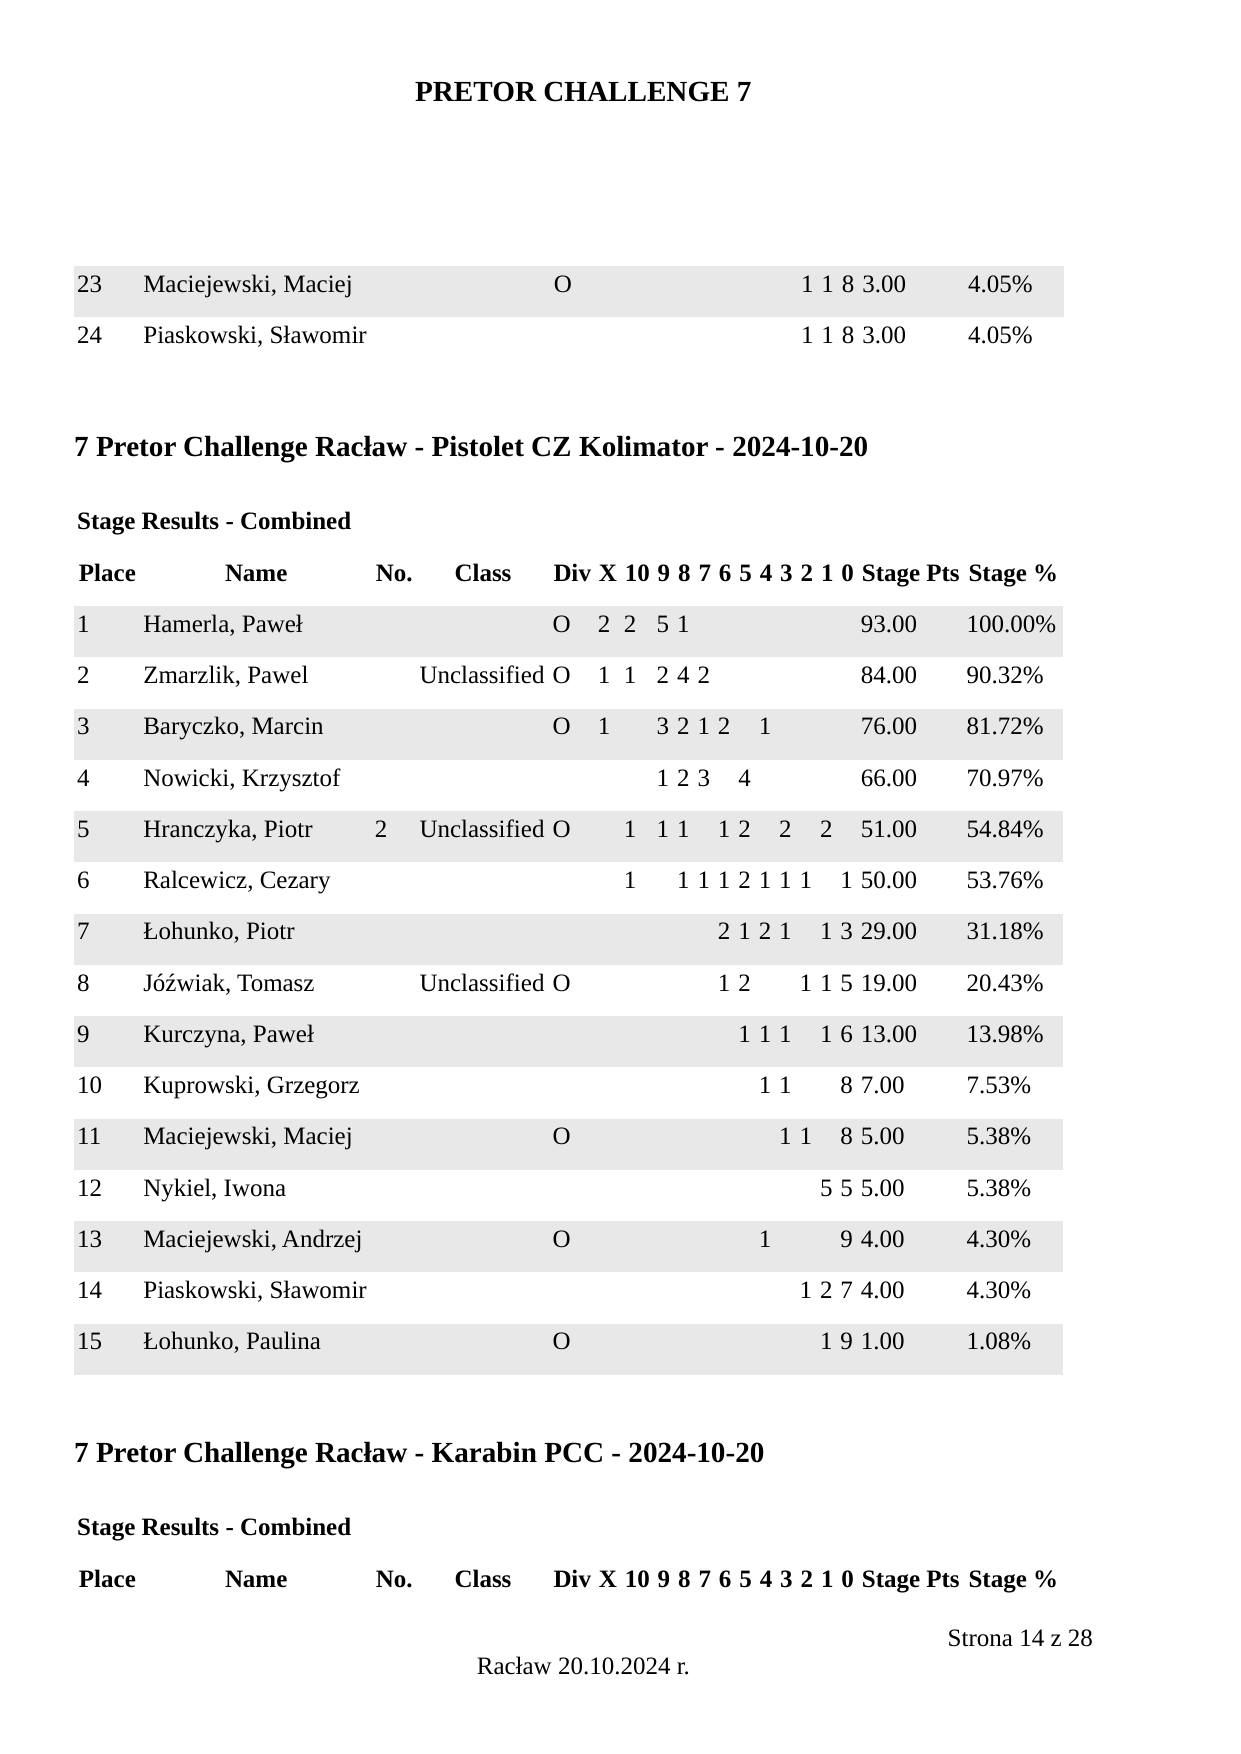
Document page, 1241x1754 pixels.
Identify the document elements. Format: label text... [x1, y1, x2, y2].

table_cell 5.00 [858, 1170, 963, 1221]
table_cell O [549, 1221, 595, 1272]
table_cell [694, 1324, 715, 1375]
table_cell 93.00 [858, 606, 963, 657]
table_cell [621, 1272, 653, 1323]
table_cell 84.00 [858, 657, 963, 708]
table_cell [621, 1016, 653, 1067]
table_cell [622, 266, 655, 317]
table_cell 1 [796, 965, 817, 1016]
table_cell [756, 760, 776, 811]
table_cell [654, 1324, 674, 1375]
table_cell Place [74, 1561, 140, 1612]
table_cell 5 [837, 965, 858, 1016]
table_cell [716, 318, 737, 369]
table_cell 1 [776, 914, 796, 965]
table_cell [837, 709, 858, 760]
table_cell 2 [735, 965, 756, 1016]
table_cell 9 [837, 1324, 858, 1375]
table_cell [694, 1067, 715, 1118]
table_cell [595, 1221, 621, 1272]
table_cell Jóźwiak, Tomasz [140, 965, 372, 1016]
table_cell 2 [694, 657, 715, 708]
table_cell 1 [674, 606, 694, 657]
table_cell 3 [74, 709, 140, 760]
table_cell 1 [621, 862, 653, 913]
table_cell [549, 760, 595, 811]
table_cell 4 [756, 555, 776, 606]
table_cell [596, 318, 622, 369]
table_cell Ralcewicz, Cezary [140, 862, 372, 913]
table_cell [756, 1170, 776, 1221]
table_cell [776, 1170, 796, 1221]
table_cell [796, 709, 817, 760]
table_header [776, 475, 796, 555]
table_cell 1.00 [858, 1324, 963, 1375]
table_cell 1 [674, 811, 694, 862]
table_cell [716, 215, 737, 266]
table_cell [621, 965, 653, 1016]
table_cell [776, 709, 796, 760]
table_cell 1 [621, 811, 653, 862]
table_cell 3 [776, 555, 796, 606]
table_cell 2 [776, 811, 796, 862]
table_cell O [549, 657, 595, 708]
table_cell 1 [654, 811, 674, 862]
table_cell No. [372, 555, 416, 606]
table_cell 8 [837, 1067, 858, 1118]
table_cell [817, 760, 837, 811]
table_cell [696, 215, 716, 266]
table_cell 8 [839, 318, 859, 369]
table_cell X [595, 1561, 621, 1612]
table_cell [654, 1067, 674, 1118]
table_cell [776, 760, 796, 811]
table_cell [694, 914, 715, 965]
table_cell [595, 1272, 621, 1323]
table_cell [796, 1221, 817, 1272]
table_header [796, 475, 817, 555]
table_cell [595, 965, 621, 1016]
table_cell [621, 709, 653, 760]
table_cell [737, 318, 757, 369]
table_header [621, 1481, 653, 1561]
table_cell [674, 965, 694, 1016]
table_header [621, 475, 653, 555]
table_cell [595, 1170, 621, 1221]
table_cell [715, 1272, 735, 1323]
table_cell [756, 1119, 776, 1170]
table_cell 13.98% [964, 1016, 1063, 1067]
table_header [715, 1481, 735, 1561]
table_cell 10 [74, 1067, 140, 1118]
table_cell [817, 1119, 837, 1170]
table_cell [735, 1272, 756, 1323]
table_cell 5.38% [964, 1170, 1063, 1221]
table_cell [674, 1324, 694, 1375]
table_cell 8 [74, 965, 140, 1016]
table_cell 0 [837, 555, 858, 606]
table_header [735, 1481, 756, 1561]
table_cell O [549, 965, 595, 1016]
table_cell 5 [735, 555, 756, 606]
table_cell [74, 215, 140, 266]
table_cell [372, 1324, 416, 1375]
table_cell [372, 914, 416, 965]
table_cell 5 [817, 1170, 837, 1221]
table_cell Nykiel, Iwona [140, 1170, 372, 1221]
table_cell [694, 1016, 715, 1067]
table_cell [596, 266, 622, 317]
table_cell 31.18% [964, 914, 1063, 965]
table_cell [796, 1324, 817, 1375]
table_cell [596, 215, 622, 266]
table_cell 2 [817, 811, 837, 862]
table_cell 1 [796, 1119, 817, 1170]
table_header [735, 475, 756, 555]
table_cell [737, 266, 757, 317]
table_cell [715, 1119, 735, 1170]
table_cell [595, 1119, 621, 1170]
table_cell [549, 1272, 595, 1323]
table_cell [595, 1067, 621, 1118]
table_cell [373, 266, 418, 317]
table_cell 1 [621, 657, 653, 708]
table_cell [654, 1221, 674, 1272]
table_cell [715, 1067, 735, 1118]
table_cell 7 [694, 1561, 715, 1612]
table_cell [716, 266, 737, 317]
table_cell 2 [654, 657, 674, 708]
table_cell [735, 1170, 756, 1221]
table_cell [796, 1170, 817, 1221]
table_header [964, 1481, 1063, 1561]
table_cell 81.72% [964, 709, 1063, 760]
table_cell 29.00 [858, 914, 963, 965]
table_cell Łohunko, Paulina [140, 1324, 372, 1375]
table_cell [776, 965, 796, 1016]
table_cell 1 [776, 1067, 796, 1118]
table_header [654, 475, 674, 555]
table_cell 2 [74, 657, 140, 708]
table_cell [757, 318, 777, 369]
table_cell O [549, 709, 595, 760]
table_cell [675, 215, 696, 266]
table_cell [839, 215, 859, 266]
table_cell [655, 215, 675, 266]
table_header [858, 475, 963, 555]
table_cell 4 [756, 1561, 776, 1612]
table_cell Name [140, 1561, 372, 1612]
table_cell [778, 215, 798, 266]
table_cell 90.32% [964, 657, 1063, 708]
table_cell [595, 1324, 621, 1375]
table_cell [416, 1272, 549, 1323]
table_cell Class [416, 555, 549, 606]
table_cell 1 [74, 606, 140, 657]
table_cell [595, 914, 621, 965]
table_header [817, 1481, 837, 1561]
table_cell [694, 606, 715, 657]
table_cell [715, 657, 735, 708]
table_cell [674, 1221, 694, 1272]
table_cell 54.84% [964, 811, 1063, 862]
table_cell 1 [837, 862, 858, 913]
table_cell 1 [654, 760, 674, 811]
table_cell 4.00 [858, 1221, 963, 1272]
table_cell Stage Pts [858, 1561, 963, 1612]
table_cell [675, 318, 696, 369]
table_cell 3 [654, 709, 674, 760]
table_cell Kuprowski, Grzegorz [140, 1067, 372, 1118]
table_cell [674, 1170, 694, 1221]
table_cell 7 [694, 555, 715, 606]
table_cell [372, 1067, 416, 1118]
table_cell [140, 215, 373, 266]
table_cell [372, 965, 416, 1016]
table_cell [372, 1016, 416, 1067]
table_cell Piaskowski, Sławomir [140, 318, 373, 369]
table_cell 14 [74, 1272, 140, 1323]
table_cell [549, 1170, 595, 1221]
table_cell 1.08% [964, 1324, 1063, 1375]
table_cell 4.05% [965, 266, 1064, 317]
table_cell 1 [595, 657, 621, 708]
table_cell [418, 215, 551, 266]
table_cell [735, 657, 756, 708]
table_cell 1 [817, 1016, 837, 1067]
table_cell 10 [621, 1561, 653, 1612]
table_cell Łohunko, Piotr [140, 914, 372, 965]
table_cell [756, 1324, 776, 1375]
table_cell [796, 1067, 817, 1118]
table_header [837, 475, 858, 555]
table_cell 2 [735, 811, 756, 862]
table_cell Name [140, 555, 372, 606]
table_cell [776, 606, 796, 657]
table_header [837, 1481, 858, 1561]
table_cell [416, 1170, 549, 1221]
table_cell [776, 657, 796, 708]
table_cell 4 [735, 760, 756, 811]
table_cell 2 [735, 862, 756, 913]
table_cell [674, 1119, 694, 1170]
table_cell 1 [756, 1016, 776, 1067]
table_cell Maciejewski, Maciej [140, 266, 373, 317]
table_cell 1 [817, 1561, 837, 1612]
table_cell Div [549, 1561, 595, 1612]
table_cell 4 [74, 760, 140, 811]
table_cell [372, 760, 416, 811]
table_header [796, 1481, 817, 1561]
table_header [964, 475, 1063, 555]
table_cell 1 [715, 965, 735, 1016]
table_cell [549, 1016, 595, 1067]
table_cell [654, 1016, 674, 1067]
table_cell 1 [756, 709, 776, 760]
table_cell [735, 1067, 756, 1118]
table_cell 1 [756, 1221, 776, 1272]
table_cell [622, 318, 655, 369]
table_cell [715, 1016, 735, 1067]
table_cell [416, 1221, 549, 1272]
table_cell 15 [74, 1324, 140, 1375]
table_cell [416, 862, 549, 913]
table_cell [549, 1067, 595, 1118]
table_cell 1 [674, 862, 694, 913]
table_cell [621, 1067, 653, 1118]
table_cell 5 [654, 606, 674, 657]
table_cell Stage % [964, 555, 1063, 606]
table_cell 6 [837, 1016, 858, 1067]
table_cell [965, 215, 1064, 266]
table_cell 1 [735, 1016, 756, 1067]
table_cell Place [74, 555, 140, 606]
table_cell [372, 709, 416, 760]
subtitle 7 Pretor Challenge Racław - Karabin PCC - 2024-10-20 [74, 1435, 1093, 1468]
table_cell 3.00 [859, 266, 965, 317]
table_cell [756, 811, 776, 862]
table_cell 1 [776, 1016, 796, 1067]
table_cell 2 [595, 606, 621, 657]
table_cell [416, 1016, 549, 1067]
table_cell 3.00 [859, 318, 965, 369]
table_cell 9 [654, 555, 674, 606]
table_header [776, 1481, 796, 1561]
table_cell [549, 862, 595, 913]
table_cell [549, 914, 595, 965]
table_cell 2 [796, 555, 817, 606]
table_cell [416, 1324, 549, 1375]
table_cell [372, 1221, 416, 1272]
table_header [817, 475, 837, 555]
table_cell 0 [837, 1561, 858, 1612]
table_cell [654, 1272, 674, 1323]
table_cell [817, 862, 837, 913]
table_cell [715, 1170, 735, 1221]
table_cell 1 [818, 266, 839, 317]
table_cell [778, 318, 798, 369]
table_cell [674, 1016, 694, 1067]
table_cell [416, 760, 549, 811]
table_cell Zmarzlik, Pawel [140, 657, 372, 708]
table_cell 1 [776, 1119, 796, 1170]
table_cell [372, 657, 416, 708]
table_cell [622, 215, 655, 266]
table_cell 1 [715, 811, 735, 862]
table_cell [715, 1324, 735, 1375]
table_cell 70.97% [964, 760, 1063, 811]
table_cell 12 [74, 1170, 140, 1221]
table_cell 1 [735, 914, 756, 965]
table_cell [372, 1119, 416, 1170]
table_header [694, 1481, 715, 1561]
table_cell [859, 215, 965, 266]
table_cell [737, 215, 757, 266]
table_header [654, 1481, 674, 1561]
table_cell [621, 1221, 653, 1272]
table_cell [756, 1272, 776, 1323]
table_cell 20.43% [964, 965, 1063, 1016]
table_cell No. [372, 1561, 416, 1612]
table_cell 23 [74, 266, 140, 317]
table_cell O [551, 266, 596, 317]
table_cell 7 [837, 1272, 858, 1323]
table_cell 2 [796, 1561, 817, 1612]
table_cell [416, 1067, 549, 1118]
table_cell [654, 914, 674, 965]
table_cell [373, 318, 418, 369]
table_cell [621, 1170, 653, 1221]
table_cell [696, 318, 716, 369]
table_cell [674, 1272, 694, 1323]
table_cell [373, 215, 418, 266]
table_header [674, 475, 694, 555]
table_cell [837, 606, 858, 657]
table_cell [595, 760, 621, 811]
table_cell 1 [796, 1272, 817, 1323]
table_cell 1 [694, 862, 715, 913]
table_cell 4.30% [964, 1272, 1063, 1323]
table_cell 1 [817, 1324, 837, 1375]
table_cell Baryczko, Marcin [140, 709, 372, 760]
table_cell 1 [817, 914, 837, 965]
table_cell 5 [74, 811, 140, 862]
table_header Stage Results - Combined [74, 475, 621, 555]
table_cell [416, 1119, 549, 1170]
table_cell [837, 657, 858, 708]
table_cell 5 [837, 1170, 858, 1221]
table_cell 1 [817, 555, 837, 606]
table_cell [621, 1119, 653, 1170]
table_cell 8 [674, 1561, 694, 1612]
table_cell 19.00 [858, 965, 963, 1016]
table_cell [756, 965, 776, 1016]
table_cell 2 [756, 914, 776, 965]
table_cell 3 [837, 914, 858, 965]
table_cell [817, 709, 837, 760]
table_cell [796, 1016, 817, 1067]
table_cell 1 [798, 266, 818, 317]
table_cell [817, 606, 837, 657]
table_cell 7.00 [858, 1067, 963, 1118]
table_cell [818, 215, 839, 266]
table_cell Piaskowski, Sławomir [140, 1272, 372, 1323]
table_cell 3 [694, 760, 715, 811]
table_cell [655, 318, 675, 369]
table_cell [416, 606, 549, 657]
table_cell O [549, 606, 595, 657]
table_cell 5 [735, 1561, 756, 1612]
table_cell [654, 965, 674, 1016]
table_cell [756, 657, 776, 708]
table_cell [796, 657, 817, 708]
table_cell 1 [595, 709, 621, 760]
table_cell [372, 1170, 416, 1221]
table_cell Unclassified [416, 965, 549, 1016]
table_cell 13.00 [858, 1016, 963, 1067]
table_cell 5.00 [858, 1119, 963, 1170]
table_cell [837, 760, 858, 811]
table_cell [621, 760, 653, 811]
table_cell [696, 266, 716, 317]
subtitle 7 Pretor Challenge Racław - Pistolet CZ Kolimator - 2024-10-20 [74, 429, 1093, 462]
table_cell 2 [674, 760, 694, 811]
table_cell Hranczyka, Piotr [140, 811, 372, 862]
table_cell 2 [372, 811, 416, 862]
table_cell 4 [674, 657, 694, 708]
table_cell [694, 1170, 715, 1221]
table_cell [715, 760, 735, 811]
table_cell 4.05% [965, 318, 1064, 369]
table_cell 11 [74, 1119, 140, 1170]
table_cell 53.76% [964, 862, 1063, 913]
table_cell 50.00 [858, 862, 963, 913]
table_cell 9 [654, 1561, 674, 1612]
table_cell Unclassified [416, 811, 549, 862]
table_cell Div [549, 555, 595, 606]
table_header [756, 475, 776, 555]
table_cell [735, 709, 756, 760]
table_cell 76.00 [858, 709, 963, 760]
table_cell 1 [796, 862, 817, 913]
table_cell 2 [817, 1272, 837, 1323]
table_cell [796, 760, 817, 811]
table_cell 100.00% [964, 606, 1063, 657]
table_cell 24 [74, 318, 140, 369]
table_cell [776, 1221, 796, 1272]
table_cell [694, 811, 715, 862]
table_cell Stage Pts [858, 555, 963, 606]
table_cell [694, 1221, 715, 1272]
table_cell [675, 266, 696, 317]
table_cell [372, 1272, 416, 1323]
table_cell Stage % [964, 1561, 1063, 1612]
table_cell [551, 318, 596, 369]
table_cell [418, 318, 551, 369]
table_cell Unclassified [416, 657, 549, 708]
table_cell [796, 606, 817, 657]
table_cell [654, 1119, 674, 1170]
table_cell 66.00 [858, 760, 963, 811]
table_cell [621, 1324, 653, 1375]
table_cell [674, 914, 694, 965]
table_cell [372, 606, 416, 657]
table_cell [654, 1170, 674, 1221]
table_cell 1 [818, 318, 839, 369]
table_cell 5.38% [964, 1119, 1063, 1170]
table_cell [757, 215, 777, 266]
table_cell [798, 215, 818, 266]
table_cell [715, 1221, 735, 1272]
table_header [694, 475, 715, 555]
table_cell O [549, 1119, 595, 1170]
table_cell 8 [839, 266, 859, 317]
table_cell 7.53% [964, 1067, 1063, 1118]
table_header Stage Results - Combined [74, 1481, 621, 1561]
table_cell Kurczyna, Paweł [140, 1016, 372, 1067]
table_cell [757, 266, 777, 317]
table_cell [674, 1067, 694, 1118]
table_cell 1 [756, 1067, 776, 1118]
table_cell Nowicki, Krzysztof [140, 760, 372, 811]
table_cell 2 [715, 709, 735, 760]
table_cell 3 [776, 1561, 796, 1612]
table_cell [817, 657, 837, 708]
table_cell 6 [715, 555, 735, 606]
table_cell 13 [74, 1221, 140, 1272]
table_cell 6 [715, 1561, 735, 1612]
table_cell [694, 1272, 715, 1323]
table_cell [418, 266, 551, 317]
table_cell 51.00 [858, 811, 963, 862]
table_cell [655, 266, 675, 317]
table_cell 6 [74, 862, 140, 913]
table_cell [837, 811, 858, 862]
table_cell 2 [674, 709, 694, 760]
table_cell 9 [74, 1016, 140, 1067]
table_cell [776, 1324, 796, 1375]
table_cell [756, 606, 776, 657]
table_cell 2 [715, 914, 735, 965]
table_cell O [549, 1324, 595, 1375]
table_cell [778, 266, 798, 317]
table_cell Hamerla, Paweł [140, 606, 372, 657]
table_header [858, 1481, 963, 1561]
table_cell [817, 1221, 837, 1272]
table_cell 1 [756, 862, 776, 913]
table_cell [776, 1272, 796, 1323]
table_cell [796, 914, 817, 965]
table_cell Maciejewski, Andrzej [140, 1221, 372, 1272]
table_header [715, 475, 735, 555]
table_cell [735, 606, 756, 657]
table_cell [416, 914, 549, 965]
table_cell [735, 1324, 756, 1375]
table_cell O [549, 811, 595, 862]
table_cell [595, 1016, 621, 1067]
table_cell 8 [674, 555, 694, 606]
table_cell [735, 1119, 756, 1170]
table_cell 7 [74, 914, 140, 965]
table_cell 1 [694, 709, 715, 760]
table_cell X [595, 555, 621, 606]
table_cell 1 [715, 862, 735, 913]
table_cell 1 [798, 318, 818, 369]
table_cell Class [416, 1561, 549, 1612]
table_header [756, 1481, 776, 1561]
table_cell [621, 914, 653, 965]
table_cell [796, 811, 817, 862]
table_cell [416, 709, 549, 760]
table_cell [595, 862, 621, 913]
table_cell 4.30% [964, 1221, 1063, 1272]
table_cell [654, 862, 674, 913]
table_cell 2 [621, 606, 653, 657]
table_cell 8 [837, 1119, 858, 1170]
table_cell 4.00 [858, 1272, 963, 1323]
table_cell 9 [837, 1221, 858, 1272]
table_cell [551, 215, 596, 266]
table_header [674, 1481, 694, 1561]
table_cell Maciejewski, Maciej [140, 1119, 372, 1170]
table_cell [735, 1221, 756, 1272]
table_cell [372, 862, 416, 913]
table_cell 1 [776, 862, 796, 913]
table_cell [694, 965, 715, 1016]
table_cell [595, 811, 621, 862]
table_cell [715, 606, 735, 657]
table_cell 1 [817, 965, 837, 1016]
table_cell [694, 1119, 715, 1170]
table_cell 10 [621, 555, 653, 606]
table_cell [817, 1067, 837, 1118]
